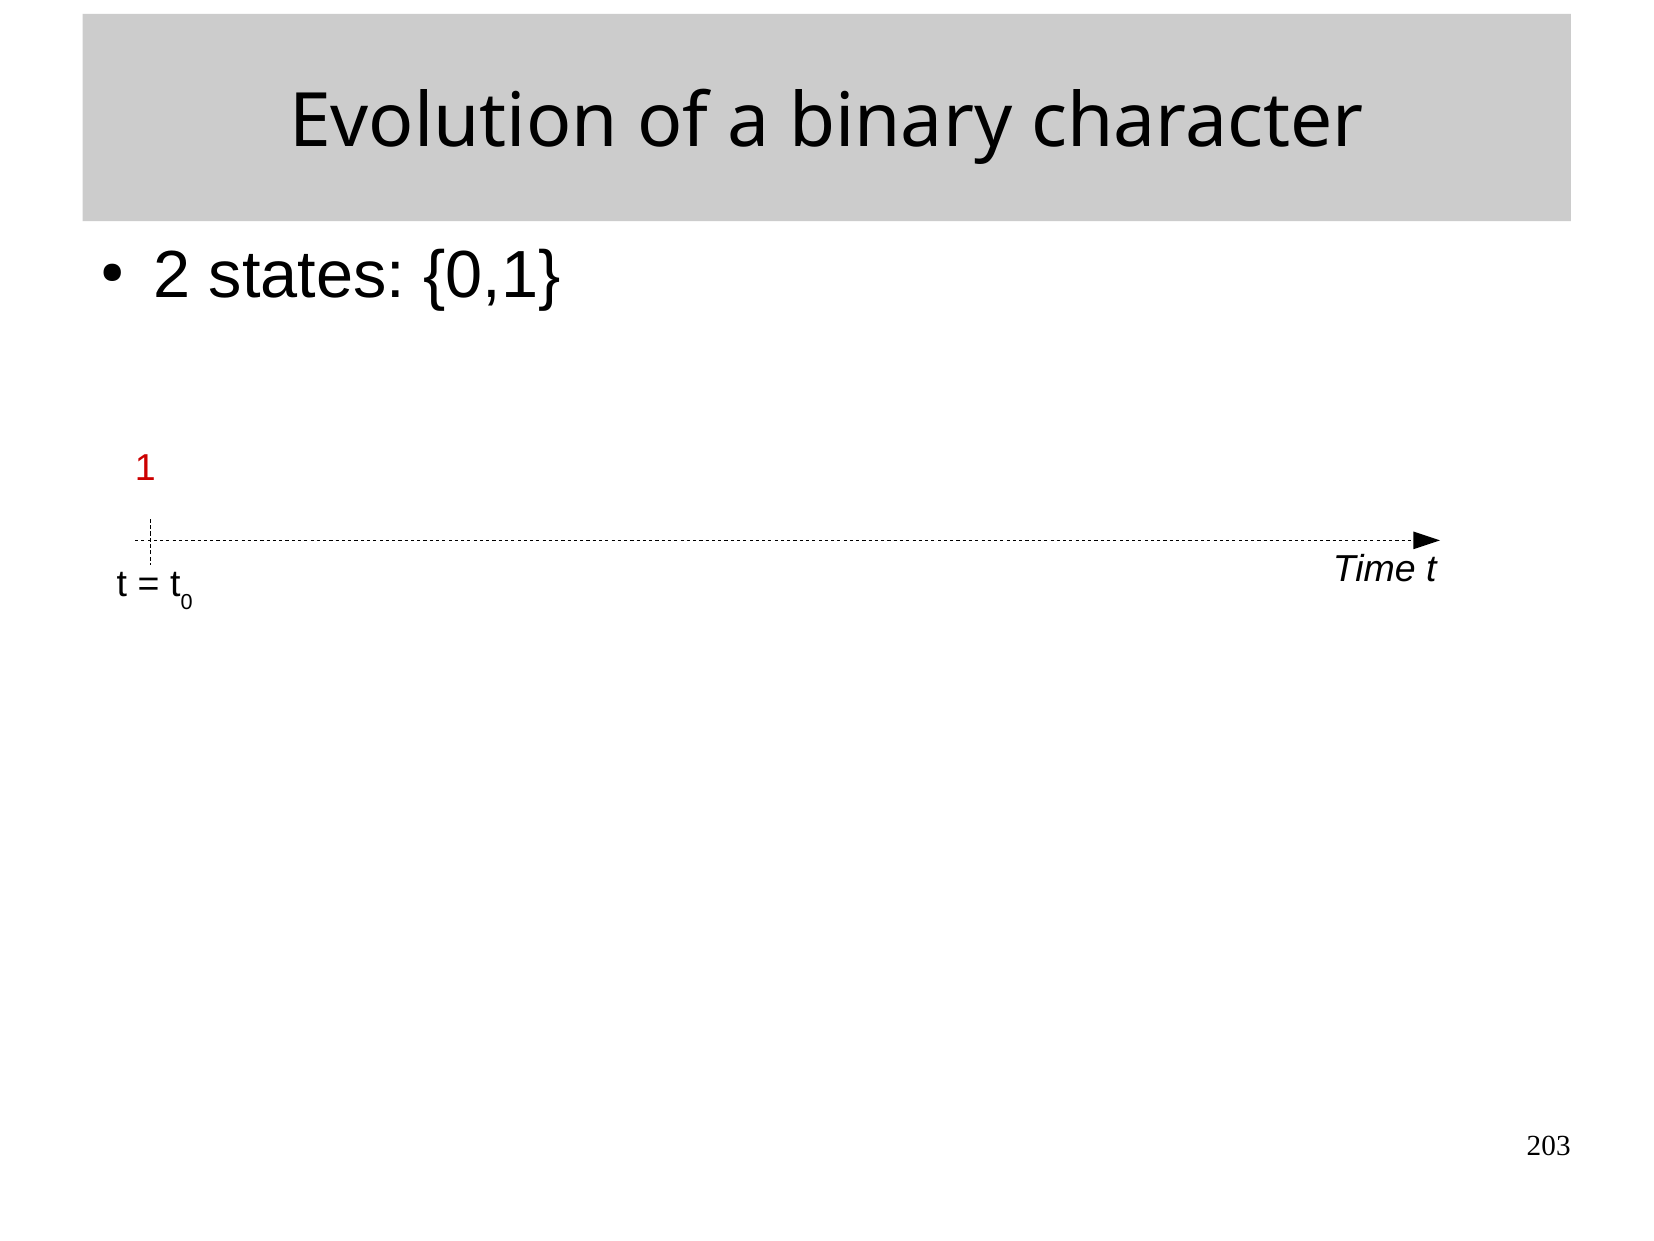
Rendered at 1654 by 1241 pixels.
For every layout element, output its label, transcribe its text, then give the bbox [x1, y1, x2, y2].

text_box Time t [1318, 540, 1514, 598]
text_box 1 [120, 438, 196, 496]
text_box t = t0 [101, 555, 211, 622]
title Evolution of a binary character [82, 13, 1571, 222]
list 2 states: {0,1} [82, 237, 1571, 421]
